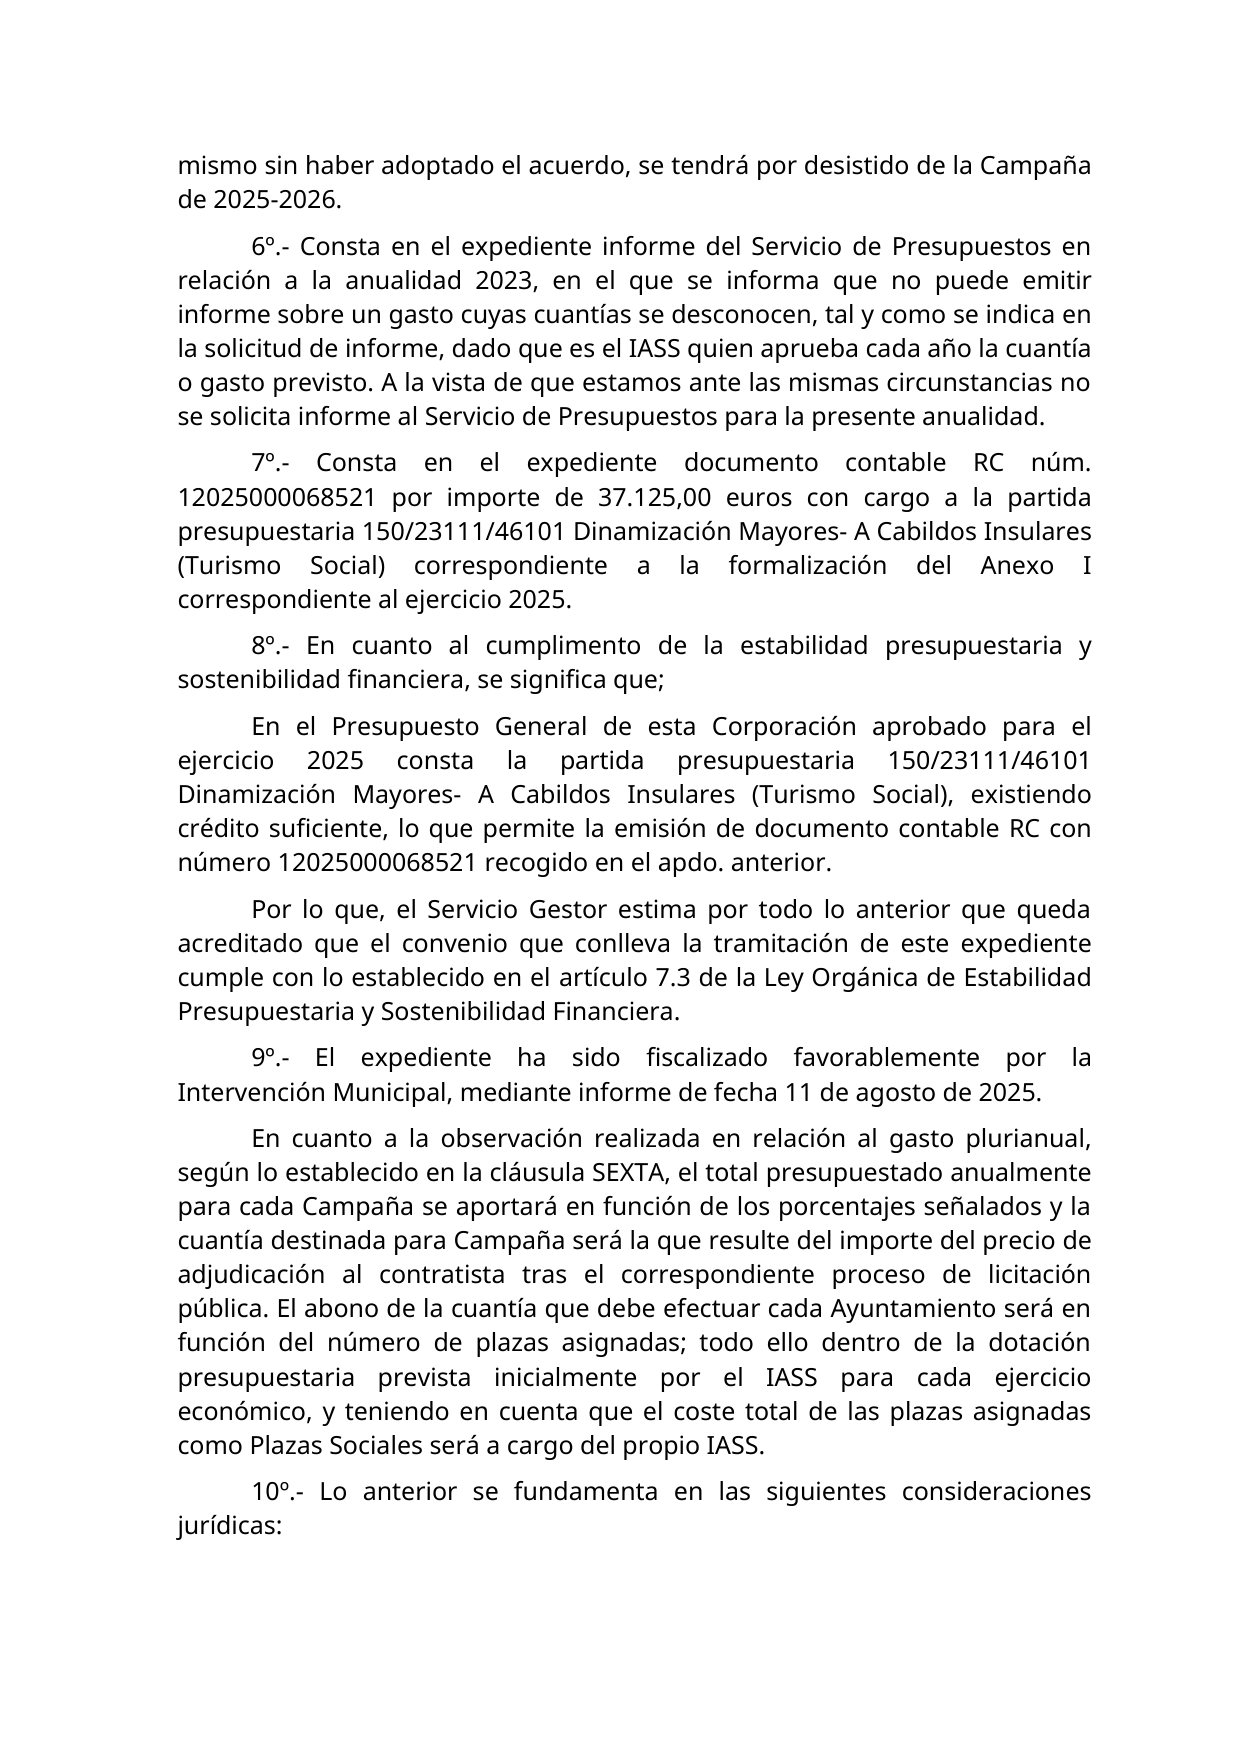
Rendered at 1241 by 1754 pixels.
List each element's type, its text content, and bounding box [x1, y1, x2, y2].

text Por lo que, el Servicio Gestor estima por todo lo anterior que queda acreditado que el convenio que conlleva la tramitación de este expediente cumple con lo establecido en el artículo 7.3 de la Ley Orgánica de Estabilidad Presupuestaria y Sostenibilidad Financiera. [177, 891, 1093, 1028]
text En cuanto a la observación realizada en relación al gasto plurianual, según lo establecido en la cláusula SEXTA, el total presupuestado anualmente para cada Campaña se aportará en función de los porcentajes señalados y la cuantía destinada para Campaña será la que resulte del importe del precio de adjudicación al contratista tras el correspondiente proceso de licitación pública. El abono de la cuantía que debe efectuar cada Ayuntamiento será en función del número de plazas asignadas; todo ello dentro de la dotación presupuestaria prevista inicialmente por el IASS para cada ejercicio económico, y teniendo en cuenta que el coste total de las plazas asignadas como Plazas Sociales será a cargo del propio IASS. [177, 1121, 1093, 1461]
text 7º.- Consta en el expediente documento contable RC núm. 12025000068521 por importe de 37.125,00 euros con cargo a la partida presupuestaria 150/23111/46101 Dinamización Mayores- A Cabildos Insulares (Turismo Social) correspondiente a la formalización del Anexo I correspondiente al ejercicio 2025. [177, 445, 1093, 615]
text 8º.- En cuanto al cumplimento de la estabilidad presupuestaria y sostenibilidad financiera, se significa que; [177, 628, 1093, 696]
text 6º.- Consta en el expediente informe del Servicio de Presupuestos en relación a la anualidad 2023, en el que se informa que no puede emitir informe sobre un gasto cuyas cuantías se desconocen, tal y como se indica en la solicitud de informe, dado que es el IASS quien aprueba cada año la cuantía o gasto previsto. A la vista de que estamos ante las mismas circunstancias no se solicita informe al Servicio de Presupuestos para la presente anualidad. [177, 228, 1093, 433]
text 9º.- El expediente ha sido fiscalizado favorablemente por la Intervención Municipal, mediante informe de fecha 11 de agosto de 2025. [177, 1040, 1093, 1108]
text En el Presupuesto General de esta Corporación aprobado para el ejercicio 2025 consta la partida presupuestaria 150/23111/46101 Dinamización Mayores- A Cabildos Insulares (Turismo Social), existiendo crédito suficiente, lo que permite la emisión de documento contable RC con número 12025000068521 recogido en el apdo. anterior. [177, 708, 1093, 879]
text mismo sin haber adoptado el acuerdo, se tendrá por desistido de la Campaña de 2025-2026. [177, 148, 1093, 216]
text 10º.- Lo anterior se fundamenta en las siguientes consideraciones jurídicas: [177, 1474, 1093, 1542]
